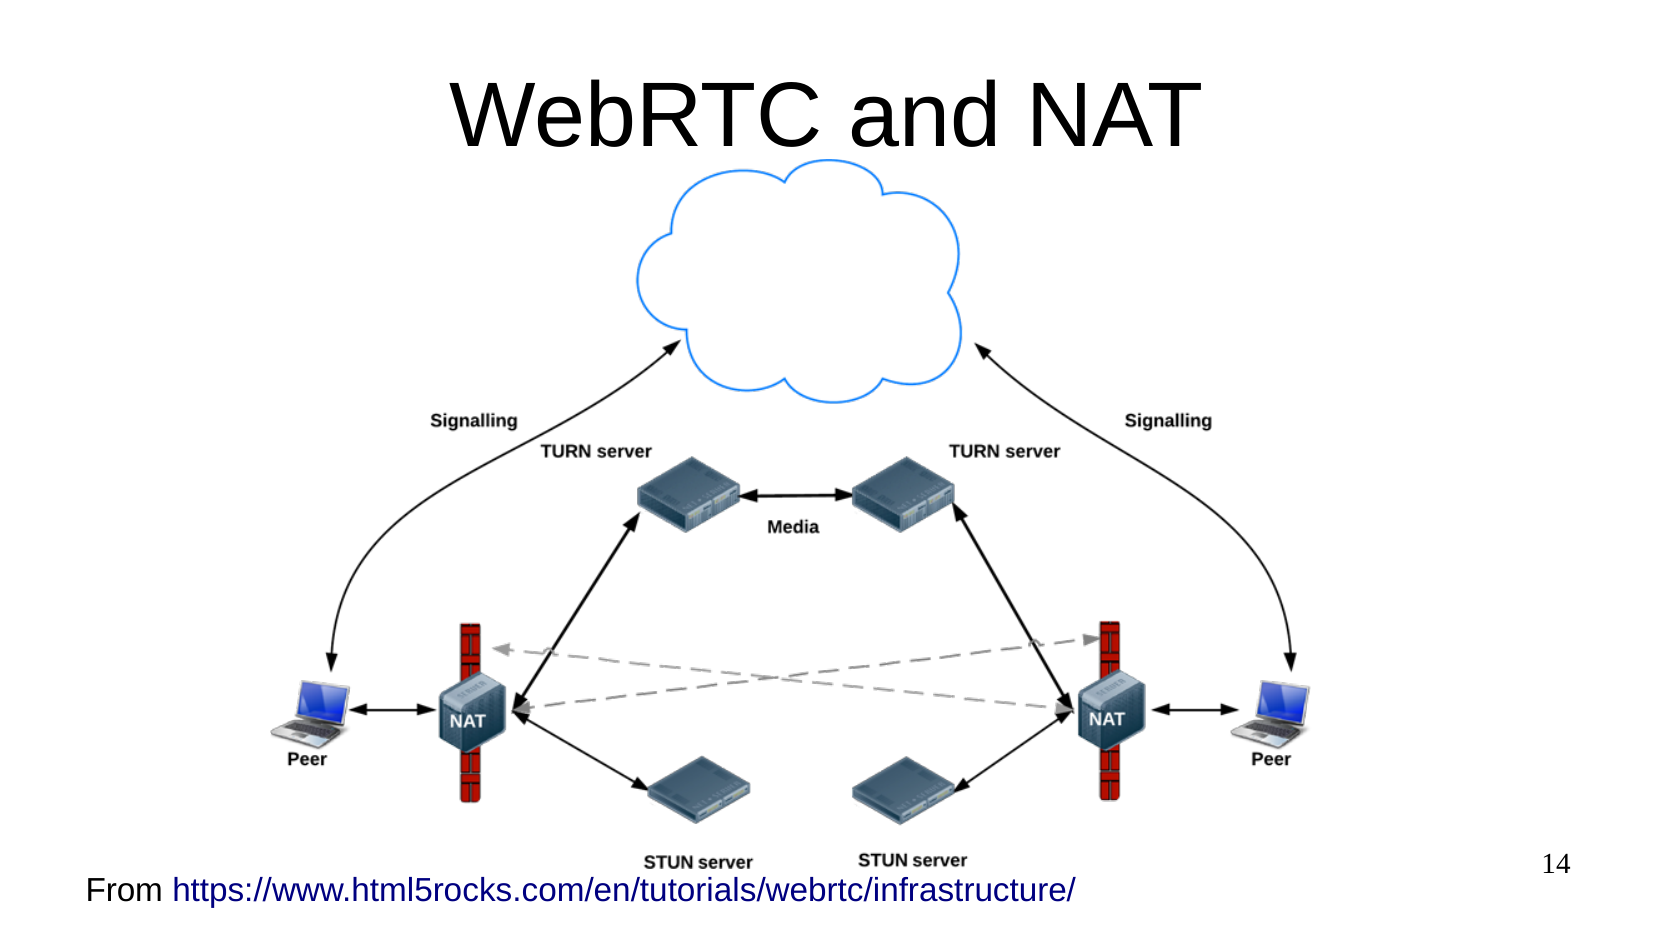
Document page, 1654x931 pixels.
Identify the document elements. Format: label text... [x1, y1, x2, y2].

picture [270, 159, 1312, 869]
title WebRTC and NAT [82, 37, 1571, 193]
text_box From https://www.html5rocks.com/en/tutorials/webrtc/infrastructure/ [70, 864, 1252, 931]
